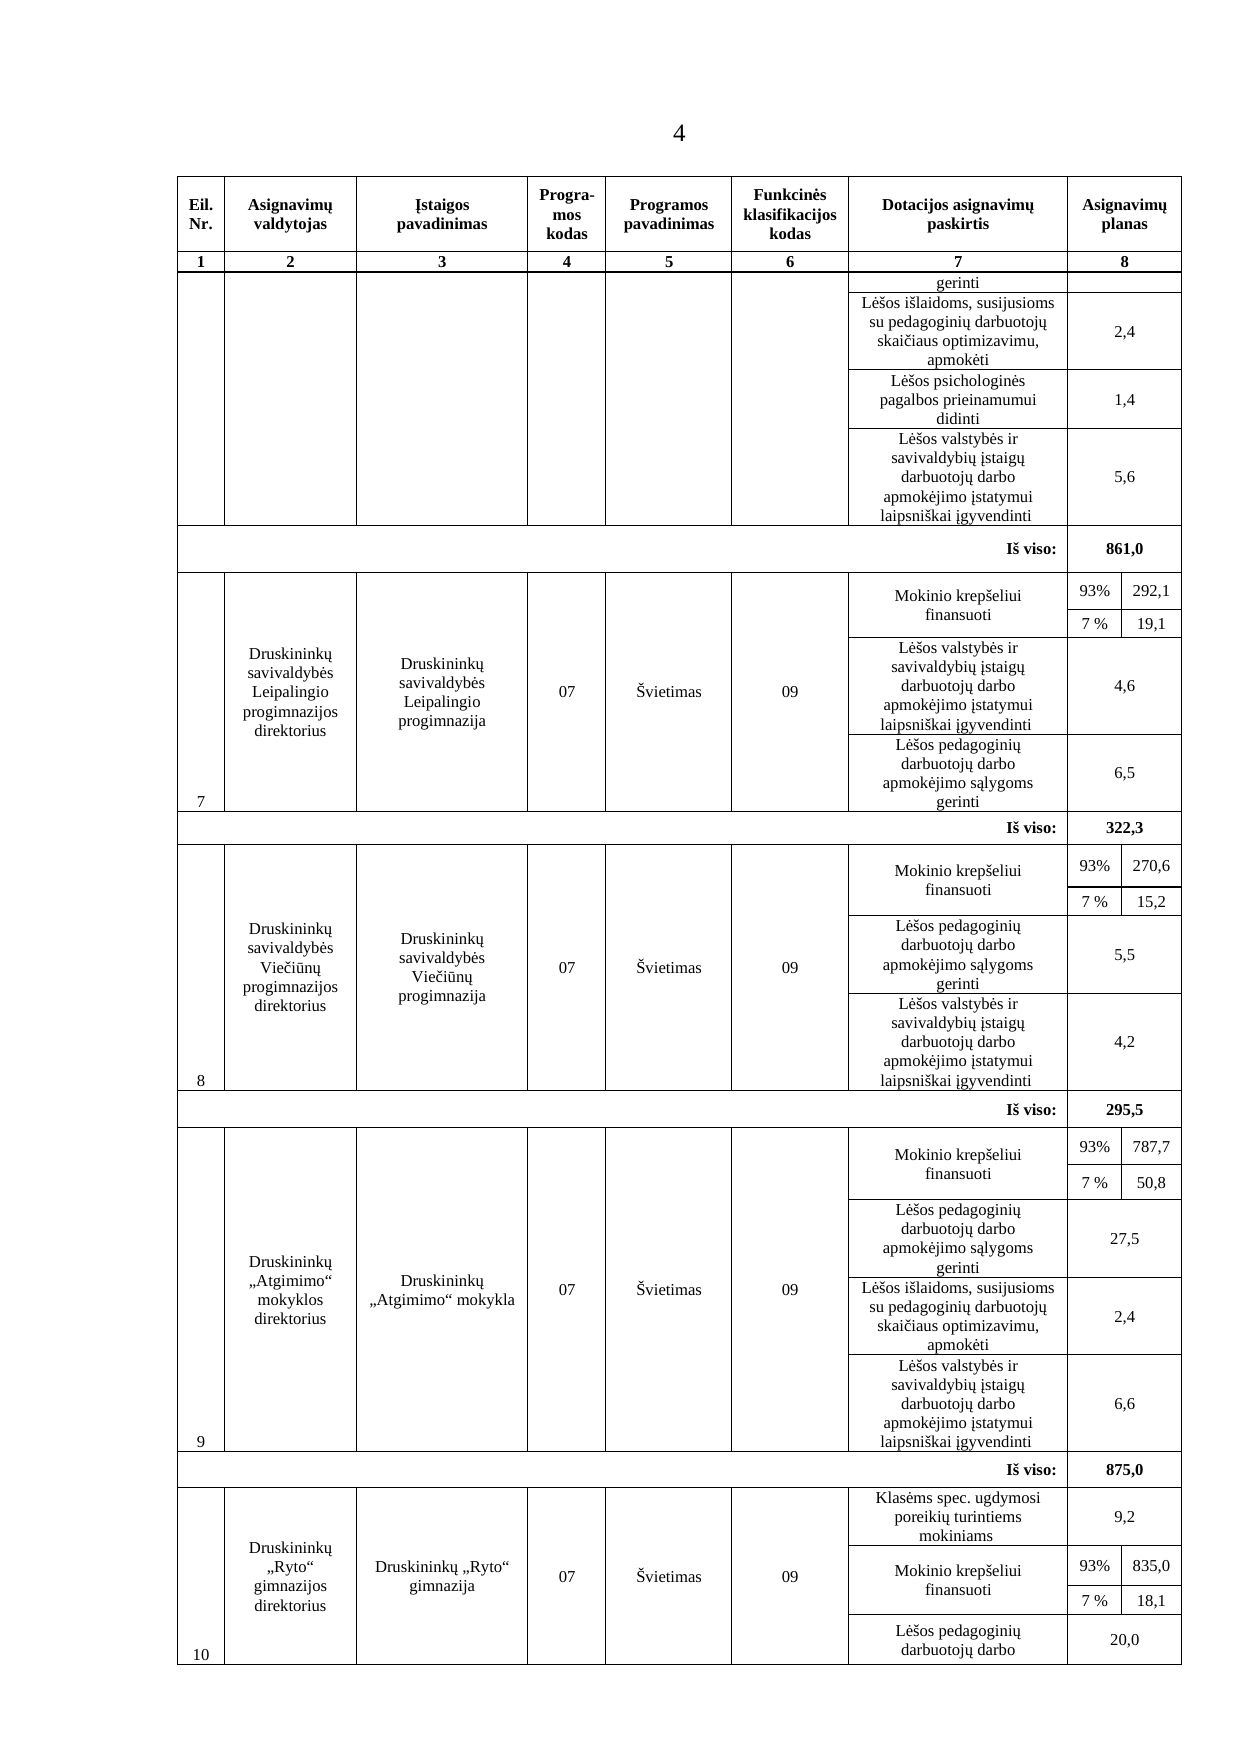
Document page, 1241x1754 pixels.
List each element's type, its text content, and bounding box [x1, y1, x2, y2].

table_cell 5 [606, 252, 731, 271]
table_cell [1068, 273, 1181, 292]
table_cell 07 [528, 1128, 605, 1451]
table_header Funkcinės klasifikacijos kodas [732, 177, 848, 251]
table_cell 07 [528, 573, 605, 811]
table_cell Mokinio krepšeliui finansuoti [849, 1128, 1067, 1199]
table_header Įstaigos pavadinimas [357, 177, 527, 251]
table_cell Klasėms spec. ugdymosi poreikių turintiems mokiniams [849, 1488, 1067, 1545]
table_cell [225, 273, 356, 525]
table_cell Druskininkų „Ryto“ gimnazijos direktorius [225, 1488, 356, 1664]
table_cell Lėšos pedagoginių darbuotojų darbo apmokėjimo sąlygoms gerinti [849, 916, 1067, 993]
table_header Eil. Nr. [178, 177, 224, 251]
table_cell 8 [1068, 252, 1181, 271]
table_cell 19,1 [1122, 610, 1181, 637]
table_cell 5,5 [1068, 916, 1181, 993]
table_cell 10 [178, 1488, 224, 1664]
table_cell 5,6 [1068, 429, 1181, 525]
table_cell 1,4 [1068, 370, 1181, 428]
table_cell [732, 273, 848, 525]
table_cell 7 % [1068, 610, 1121, 637]
table_cell Iš viso: [178, 812, 1067, 843]
table_cell 3 [357, 252, 527, 271]
table_header Asignavimų valdytojas [225, 177, 356, 251]
table_cell 93% [1068, 1546, 1121, 1585]
table_cell Švietimas [606, 1488, 731, 1664]
table_cell Mokinio krepšeliui finansuoti [849, 573, 1067, 637]
table_cell 7 % [1068, 1165, 1121, 1199]
table_cell 8 [178, 845, 224, 1089]
table_cell 27,5 [1068, 1200, 1181, 1277]
table_cell 09 [732, 1128, 848, 1451]
table_cell [606, 273, 731, 525]
table_cell 15,2 [1122, 888, 1181, 915]
table_cell 07 [528, 1488, 605, 1664]
table_cell Iš viso: [178, 1091, 1067, 1127]
table_header Progra-mos kodas [528, 177, 605, 251]
table_cell 861,0 [1068, 526, 1181, 572]
table_cell 6,6 [1068, 1355, 1181, 1451]
table_cell Lėšos psichologinės pagalbos prieinamumui didinti [849, 370, 1067, 428]
table_cell 7 % [1068, 1586, 1121, 1614]
table_cell 93% [1068, 573, 1121, 609]
table_cell Druskininkų „Ryto“ gimnazija [357, 1488, 527, 1664]
table_header Dotacijos asignavimų paskirtis [849, 177, 1067, 251]
table_cell Lėšos valstybės ir savivaldybių įstaigų darbuotojų darbo apmokėjimo įstatymui laipsniškai įgyvendinti [849, 638, 1067, 733]
table_cell Lėšos valstybės ir savivaldybių įstaigų darbuotojų darbo apmokėjimo įstatymui laipsniškai įgyvendinti [849, 994, 1067, 1089]
table_cell 270,6 [1122, 845, 1181, 886]
table_cell 20,0 [1068, 1615, 1181, 1664]
table_cell 4,2 [1068, 994, 1181, 1089]
table_cell 09 [732, 1488, 848, 1664]
table_cell Švietimas [606, 573, 731, 811]
table_cell 4,6 [1068, 638, 1181, 733]
table_cell 295,5 [1068, 1091, 1181, 1127]
table_cell 2,4 [1068, 1278, 1181, 1354]
table_cell Lėšos pedagoginių darbuotojų darbo [849, 1615, 1067, 1664]
table_cell Druskininkų savivaldybės Viečiūnų progimnazija [357, 845, 527, 1089]
table_cell 835,0 [1122, 1546, 1181, 1585]
table_cell 787,7 [1122, 1128, 1181, 1164]
table_cell 93% [1068, 1128, 1121, 1164]
table_header Programos pavadinimas [606, 177, 731, 251]
table_cell 09 [732, 845, 848, 1089]
table_cell gerinti [849, 273, 1067, 292]
table_cell 50,8 [1122, 1165, 1181, 1199]
table_cell Druskininkų „Atgimimo“ mokyklos direktorius [225, 1128, 356, 1451]
table_cell Druskininkų savivaldybės Viečiūnų progimnazijos direktorius [225, 845, 356, 1089]
table_cell 9 [178, 1128, 224, 1451]
table_cell 2 [225, 252, 356, 271]
table_cell Lėšos valstybės ir savivaldybių įstaigų darbuotojų darbo apmokėjimo įstatymui laipsniškai įgyvendinti [849, 1355, 1067, 1451]
table_cell 9,2 [1068, 1488, 1181, 1545]
table_cell 07 [528, 845, 605, 1089]
table_cell [528, 273, 605, 525]
table_header Asignavimų planas [1068, 177, 1181, 251]
table_cell Lėšos pedagoginių darbuotojų darbo apmokėjimo sąlygoms gerinti [849, 735, 1067, 811]
table_cell Lėšos išlaidoms, susijusioms su pedagoginių darbuotojų skaičiaus optimizavimu, apmokėti [849, 293, 1067, 369]
table_cell Iš viso: [178, 1452, 1067, 1487]
table_cell 18,1 [1122, 1586, 1181, 1614]
table_cell 875,0 [1068, 1452, 1181, 1487]
table_cell Mokinio krepšeliui finansuoti [849, 1546, 1067, 1614]
table_cell Druskininkų savivaldybės Leipalingio progimnazija [357, 573, 527, 811]
table_cell Lėšos pedagoginių darbuotojų darbo apmokėjimo sąlygoms gerinti [849, 1200, 1067, 1277]
table_cell Druskininkų „Atgimimo“ mokykla [357, 1128, 527, 1451]
table_cell Švietimas [606, 845, 731, 1089]
table_cell 7 [849, 252, 1067, 271]
table_cell 1 [178, 252, 224, 271]
table_cell 7 [178, 573, 224, 811]
table_cell 292,1 [1122, 573, 1181, 609]
table_cell Iš viso: [178, 526, 1067, 572]
table_cell Švietimas [606, 1128, 731, 1451]
table_cell 2,4 [1068, 293, 1181, 369]
table_cell 6 [732, 252, 848, 271]
table_cell [178, 273, 224, 525]
table_cell Druskininkų savivaldybės Leipalingio progimnazijos direktorius [225, 573, 356, 811]
table_cell Mokinio krepšeliui finansuoti [849, 845, 1067, 915]
table_cell [357, 273, 527, 525]
table_cell 4 [528, 252, 605, 271]
table_cell 6,5 [1068, 735, 1181, 811]
table_cell Lėšos valstybės ir savivaldybių įstaigų darbuotojų darbo apmokėjimo įstatymui laipsniškai įgyvendinti [849, 429, 1067, 525]
table_cell 7 % [1068, 888, 1121, 915]
table_cell 09 [732, 573, 848, 811]
table_cell 93% [1068, 845, 1121, 886]
table_cell 322,3 [1068, 812, 1181, 843]
table_cell Lėšos išlaidoms, susijusioms su pedagoginių darbuotojų skaičiaus optimizavimu, apmokėti [849, 1278, 1067, 1354]
